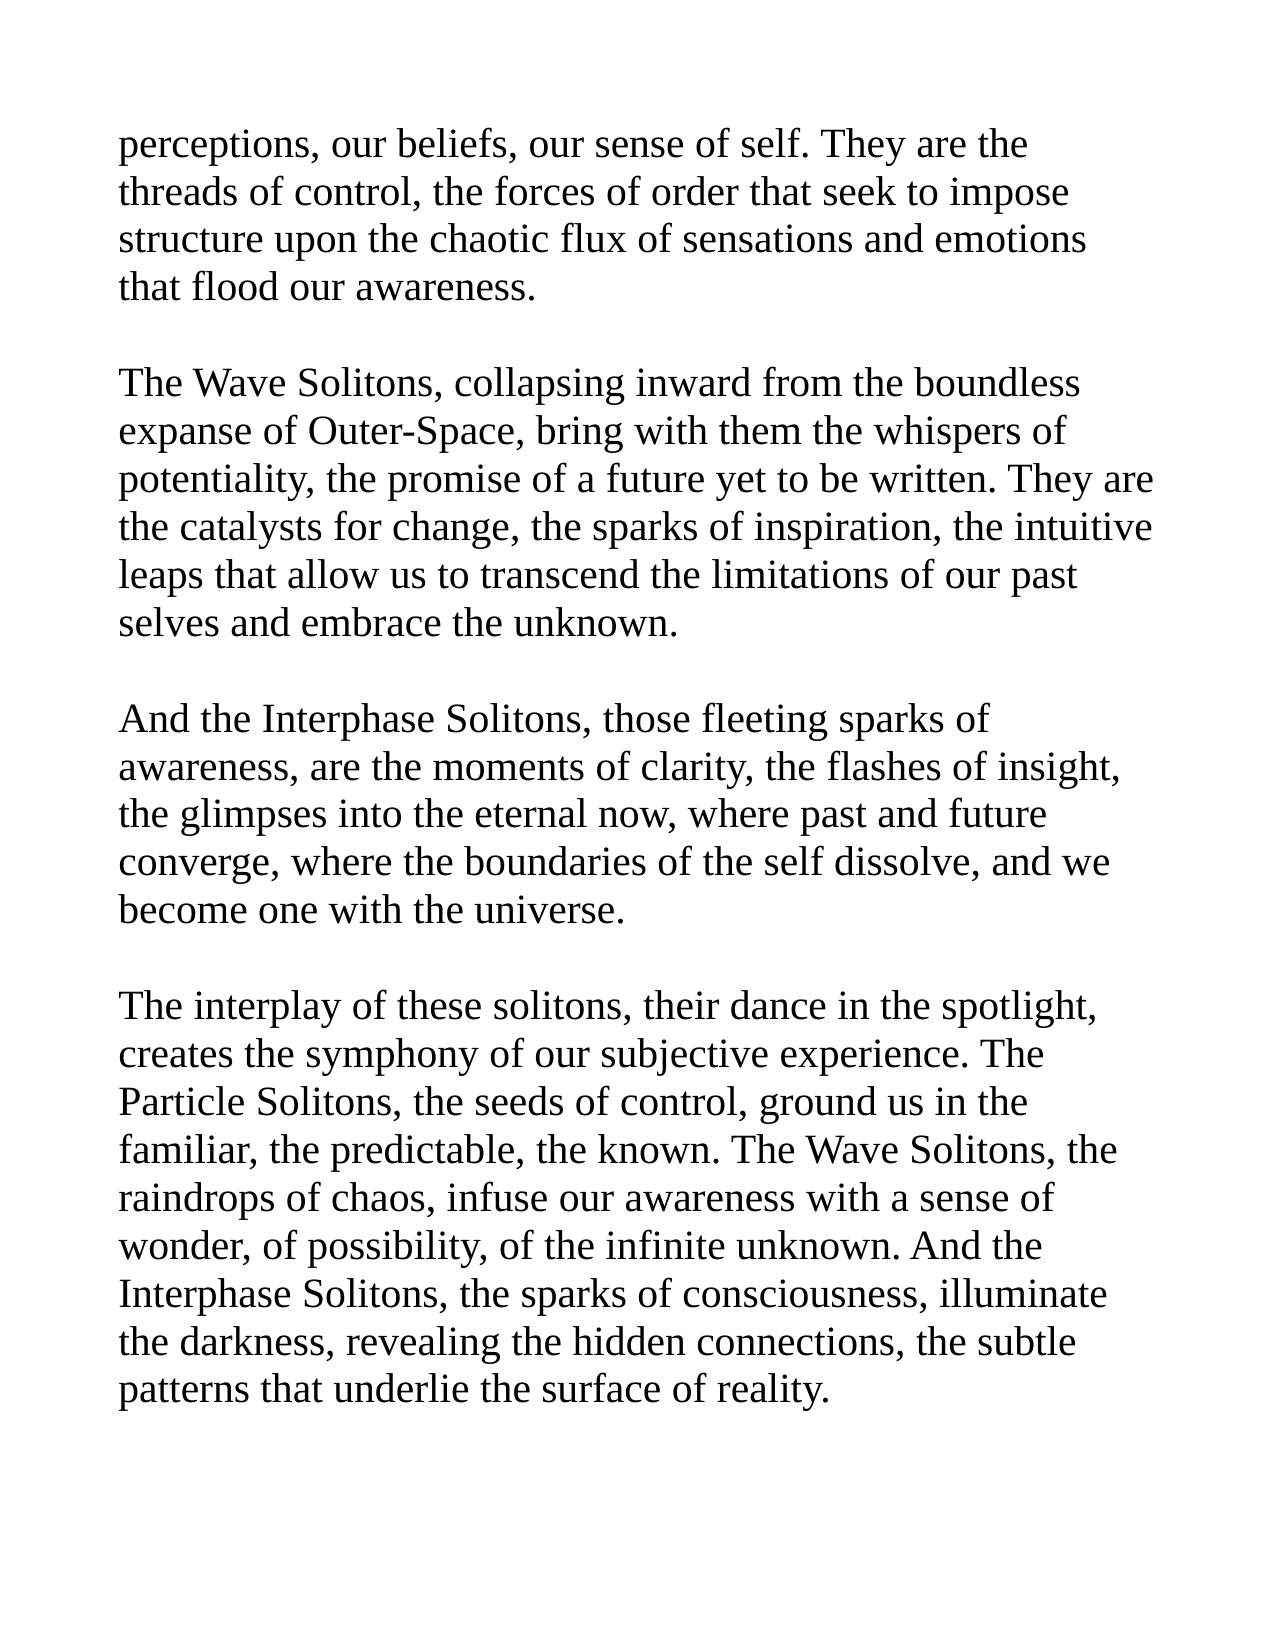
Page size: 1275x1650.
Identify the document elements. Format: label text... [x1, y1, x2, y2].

text The interplay of these solitons, their dance in the spotlight, creates the symphony of our subjective experience. The Particle Solitons, the seeds of control, ground us in the familiar, the predictable, the known. The Wave Solitons, the raindrops of chaos, infuse our awareness with a sense of wonder, of possibility, of the infinite unknown. And the Interphase Solitons, the sparks of consciousness, illuminate the darkness, revealing the hidden connections, the subtle patterns that underlie the surface of reality. [118, 981, 1157, 1412]
text And the Interphase Solitons, those fleeting sparks of awareness, are the moments of clarity, the flashes of insight, the glimpses into the eternal now, where past and future converge, where the boundaries of the self dissolve, and we become one with the universe. [118, 693, 1157, 933]
text perceptions, our beliefs, our sense of self. They are the threads of control, the forces of order that seek to impose structure upon the chaotic flux of sensations and emotions that flood our awareness. [118, 118, 1157, 310]
text The Wave Solitons, collapsing inward from the boundless expanse of Outer-Space, bring with them the whispers of potentiality, the promise of a future yet to be written. They are the catalysts for change, the sparks of inspiration, the intuitive leaps that allow us to transcend the limitations of our past selves and embrace the unknown. [118, 358, 1157, 645]
